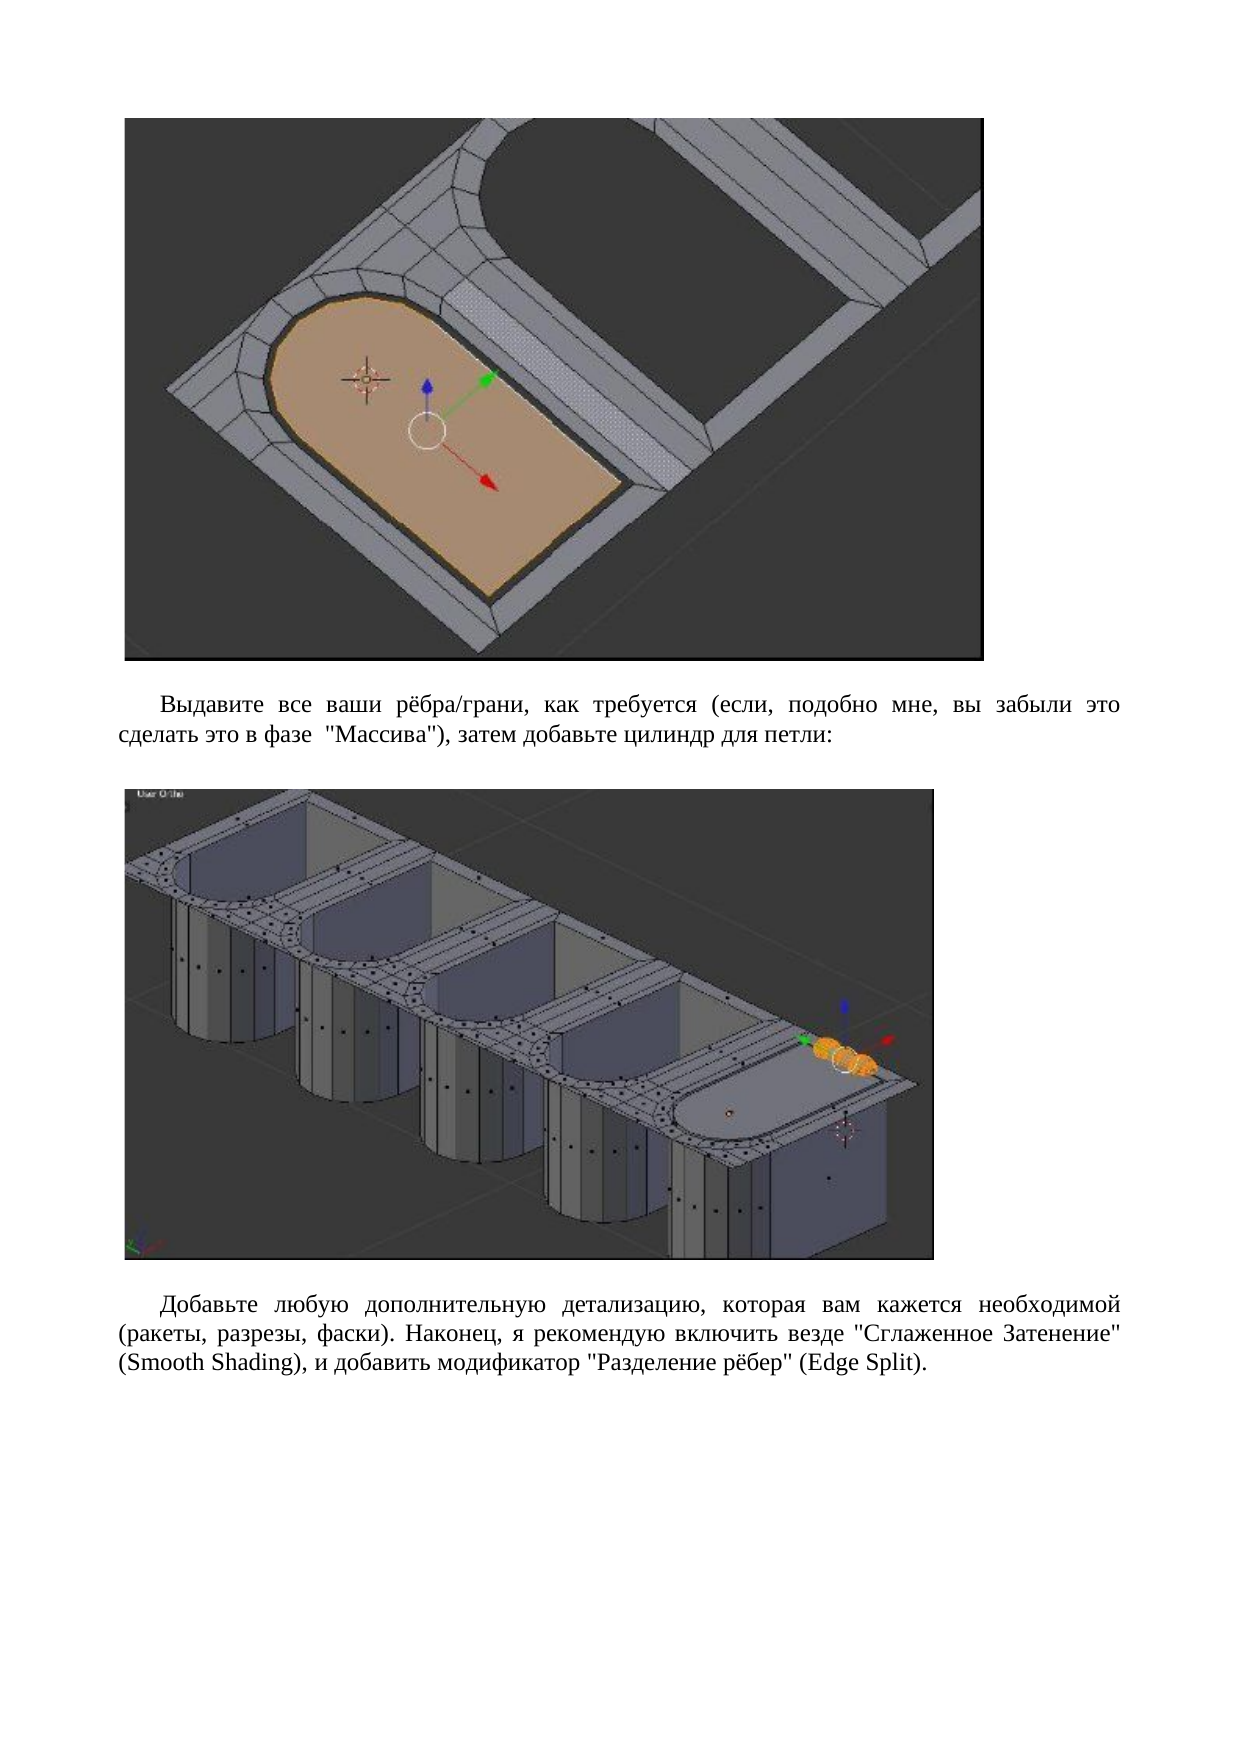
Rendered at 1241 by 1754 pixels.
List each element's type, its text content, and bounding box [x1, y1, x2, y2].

text Добавьте любую дополнительную детализацию, которая вам кажется необходимой (ракеты, разрезы, фаски). Наконец, я рекомендую включить везде "Сглаженное Затенение" (Smooth Shading), и добавить модификатор "Разделение рёбер" (Edge Split). [118, 1288, 1122, 1376]
text Выдавите все ваши рёбра/грани, как требуется (если, подобно мне, вы забыли это сделать это в фазе "Массива"), затем добавьте цилиндр для петли: [118, 689, 1122, 747]
picture [124, 789, 934, 1260]
picture [124, 118, 984, 661]
